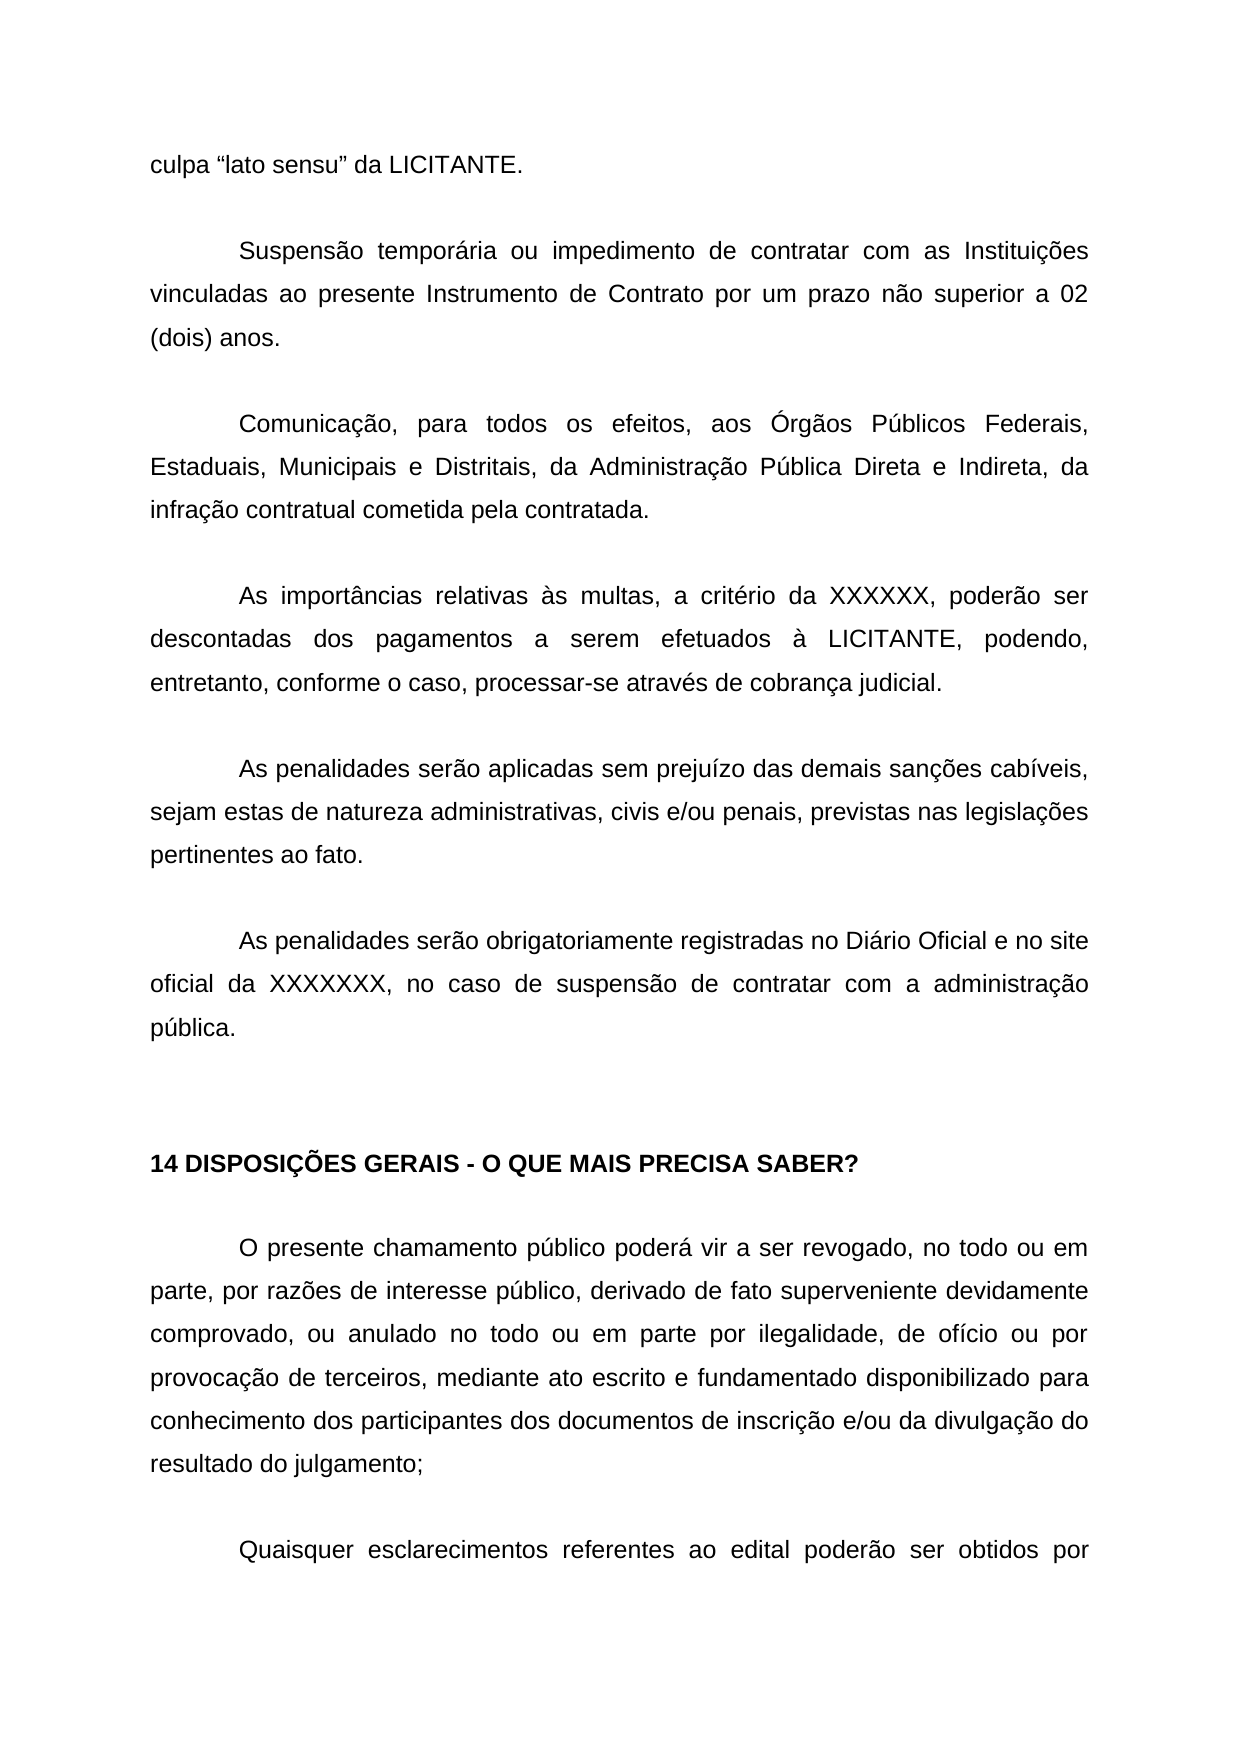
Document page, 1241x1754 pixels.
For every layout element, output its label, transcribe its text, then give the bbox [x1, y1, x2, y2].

subtitle 14 DISPOSIÇÕES GERAIS - O QUE MAIS PRECISA SABER? [150, 1149, 1090, 1177]
text Suspensão temporária ou impedimento de contratar com as Instituições vinculadas ao presente Instrumento de Contrato por um prazo não superior a 02 (dois) anos. [150, 236, 1090, 351]
text O presente chamamento público poderá vir a ser revogado, no todo ou em parte, por razões de interesse público, derivado de fato superveniente devidamente comprovado, ou anulado no todo ou em parte por ilegalidade, de ofício ou por provocação de terceiros, mediante ato escrito e fundamentado disponibilizado para conhecimento dos participantes dos documentos de inscrição e/ou da divulgação do resultado do julgamento; [150, 1233, 1090, 1477]
text culpa “lato sensu” da LICITANTE. [150, 150, 1090, 179]
text As penalidades serão aplicadas sem prejuízo das demais sanções cabíveis, sejam estas de natureza administrativas, civis e/ou penais, previstas nas legislações pertinentes ao fato. [150, 754, 1090, 869]
text Quaisquer esclarecimentos referentes ao edital poderão ser obtidos por [150, 1535, 1090, 1564]
text As penalidades serão obrigatoriamente registradas no Diário Oficial e no site oficial da XXXXXXX, no caso de suspensão de contratar com a administração pública. [150, 926, 1090, 1041]
text As importâncias relativas às multas, a critério da XXXXXX, poderão ser descontadas dos pagamentos a serem efetuados à LICITANTE, podendo, entretanto, conforme o caso, processar-se através de cobrança judicial. [150, 581, 1090, 696]
text Comunicação, para todos os efeitos, aos Órgãos Públicos Federais, Estaduais, Municipais e Distritais, da Administração Pública Direta e Indireta, da infração contratual cometida pela contratada. [150, 409, 1090, 524]
